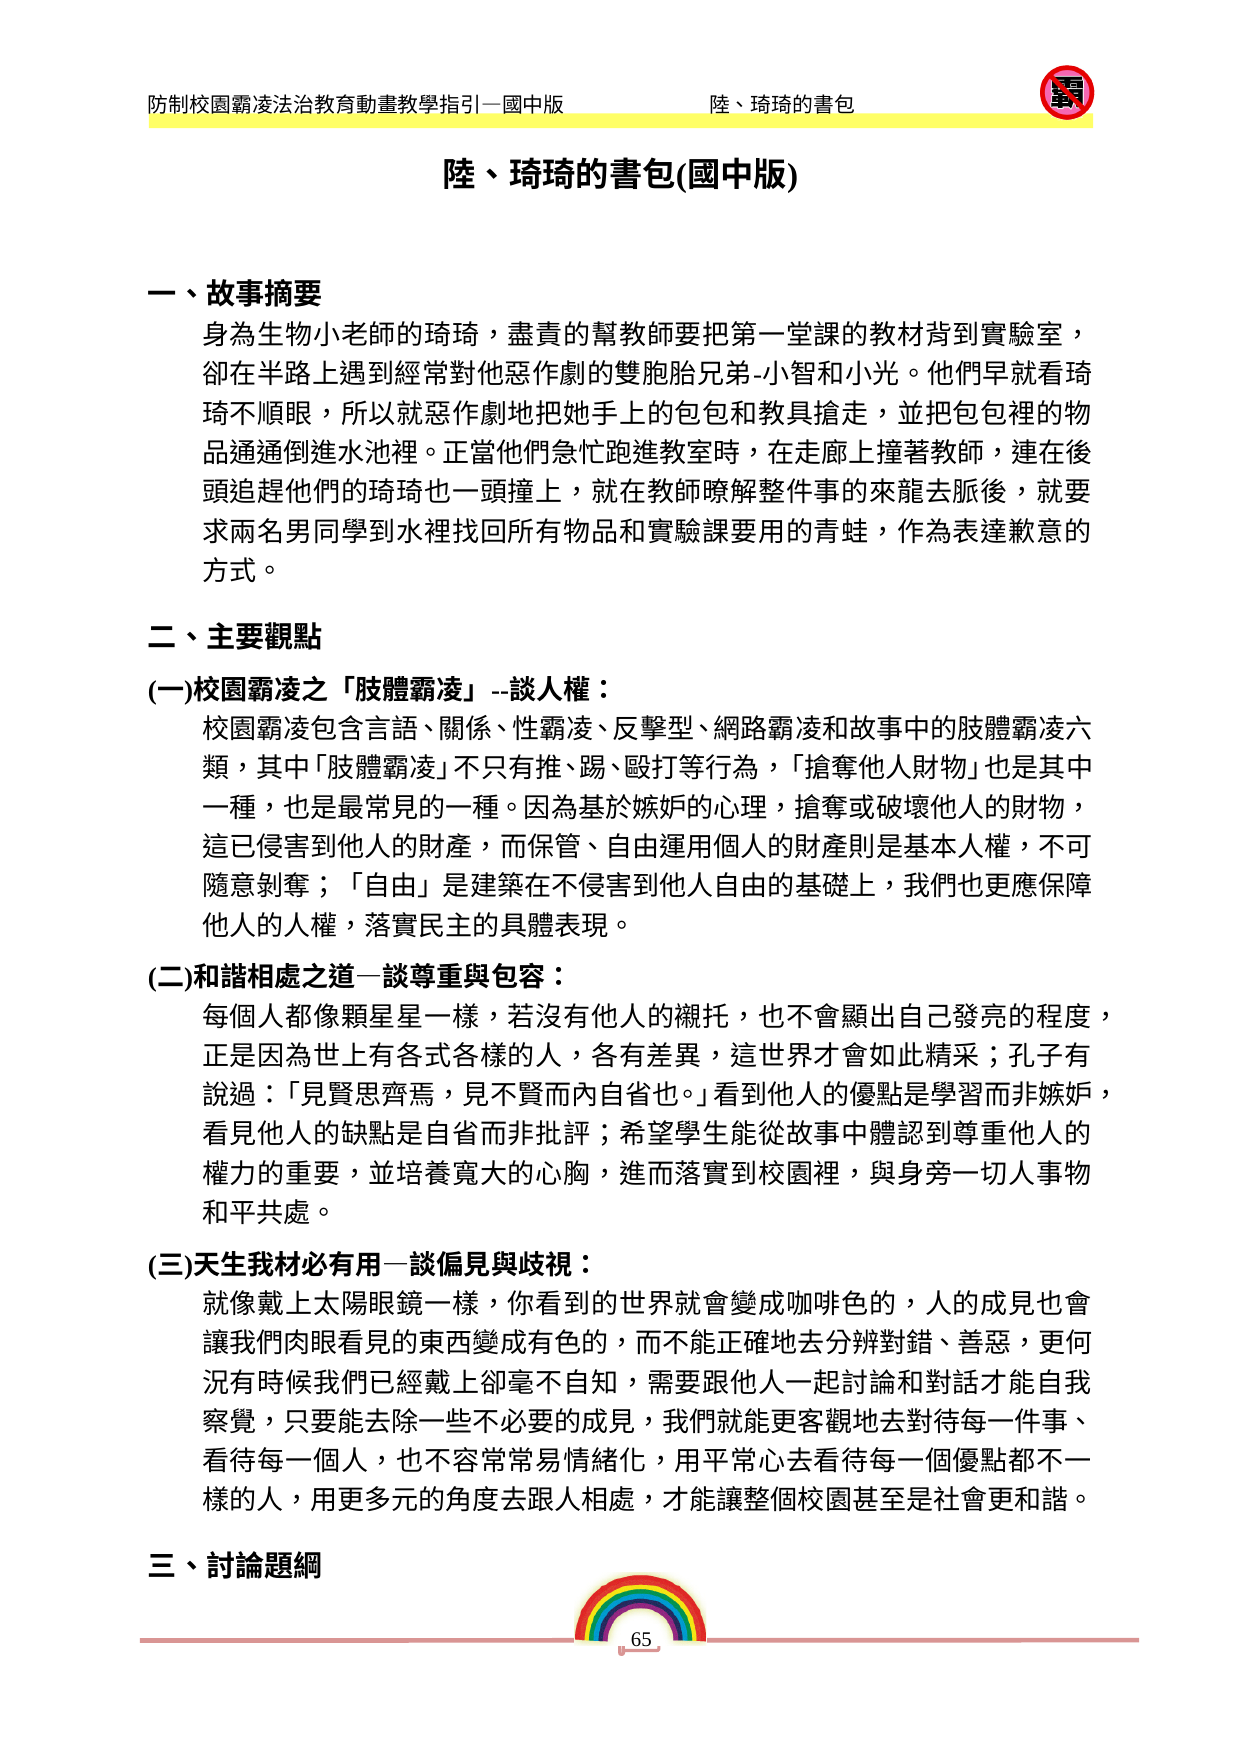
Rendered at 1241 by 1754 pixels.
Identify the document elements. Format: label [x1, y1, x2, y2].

picture [1037, 62, 1097, 66]
picture [574, 1572, 707, 1646]
